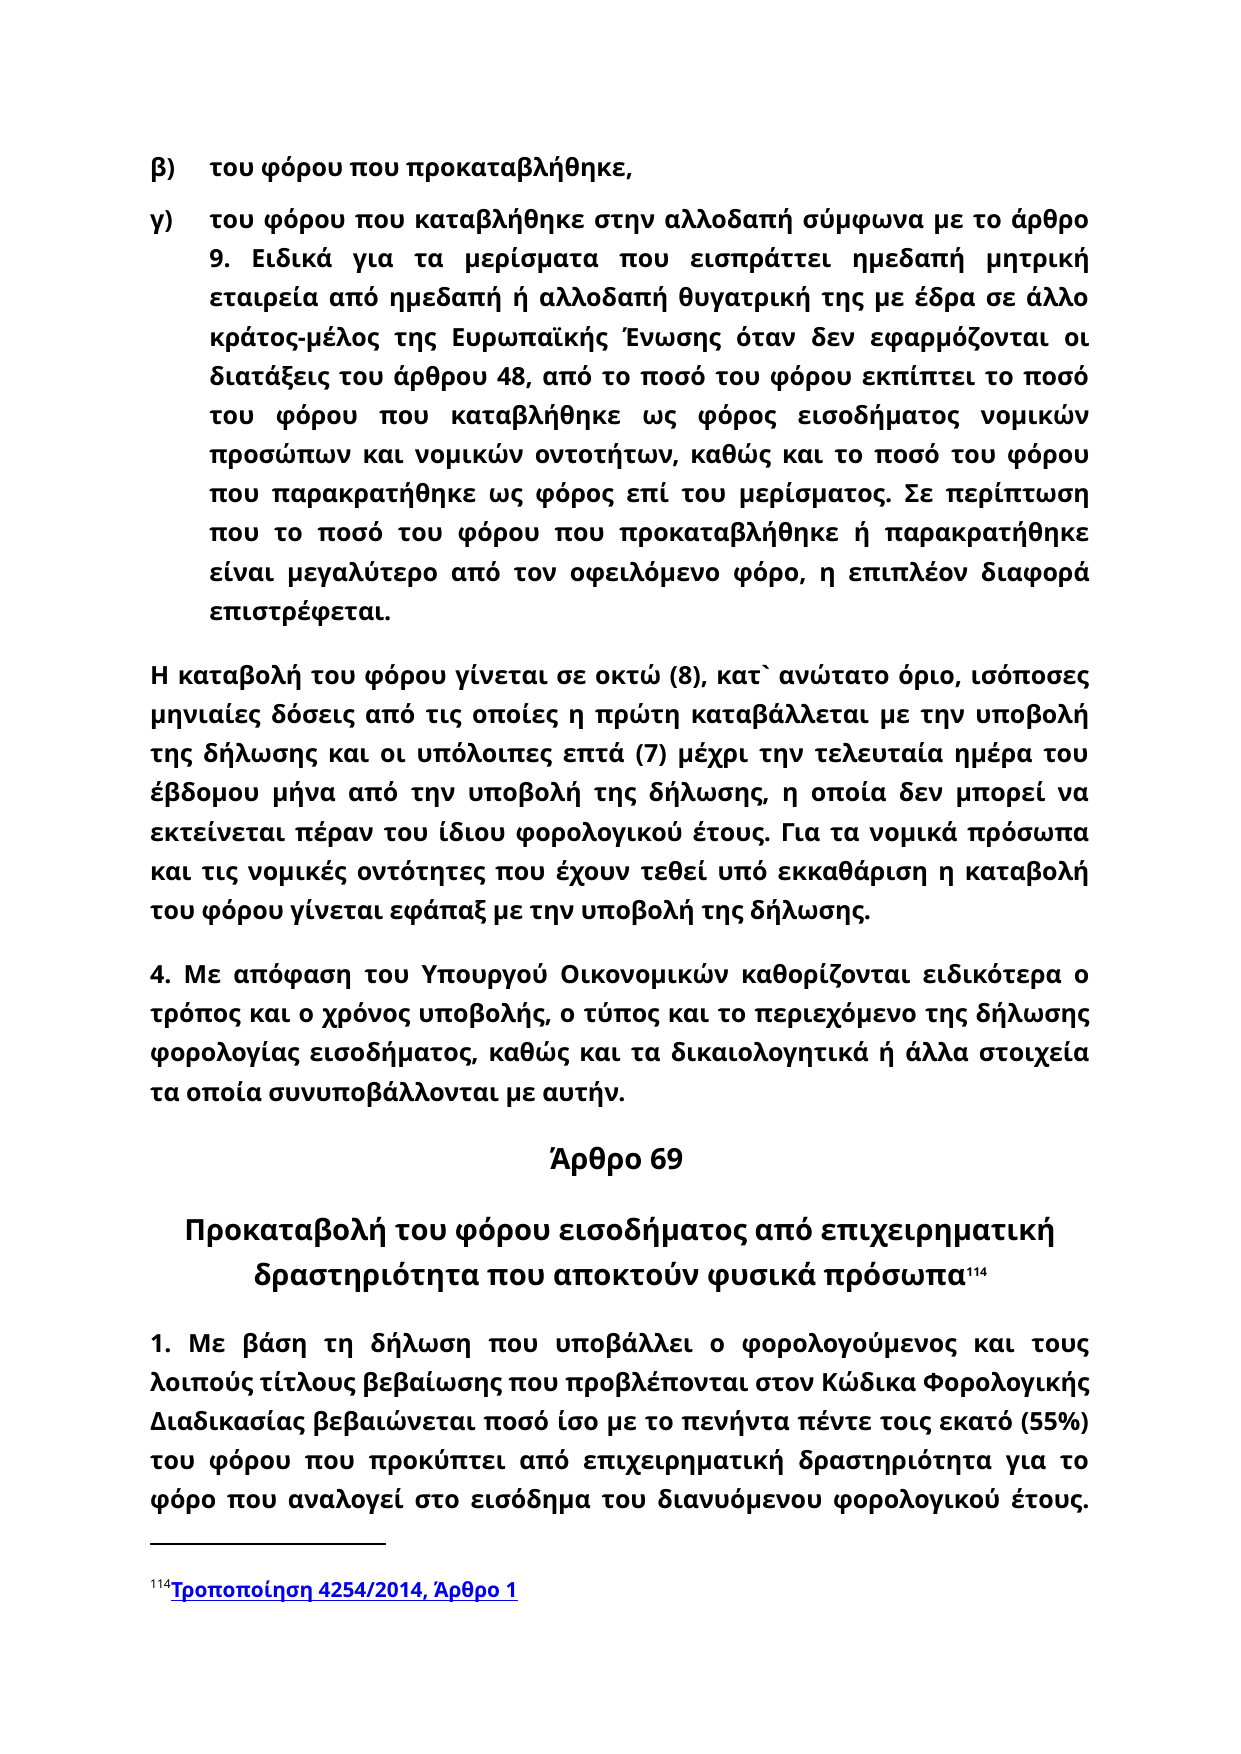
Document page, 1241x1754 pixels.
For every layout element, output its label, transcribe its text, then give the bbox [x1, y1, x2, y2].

subtitle Προκαταβολή του φόρου εισοδήματος από επιχειρηματική δραστηριότητα που αποκτούν φυσικά πρόσωπα [150, 1209, 1090, 1294]
text Τροποποίηση 4254/2014, Άρθρο 1 [150, 1576, 1090, 1604]
list γ) του φόρου που καταβλήθηκε στην αλλοδαπή σύμφωνα με το άρθρο 9. Ειδικά για τα μερίσματα που εισπράττει ημεδαπή μητρική εταιρεία από ημεδαπή ή αλλοδαπή θυγατρική της με έδρα σε άλλο κράτος-μέλος της Ευρωπαϊκής Ένωσης όταν δεν εφαρμόζονται οι διατάξεις του άρθρου 48, από το ποσό του φόρου εκπίπτει το ποσό του φόρου που καταβλήθηκε ως φόρος εισοδήματος νομικών προσώπων και νομικών οντοτήτων, καθώς και το ποσό του φόρου που παρακρατήθηκε ως φόρος επί του μερίσματος. Σε περίπτωση που το ποσό του φόρου που προκαταβλήθηκε ή παρακρατήθηκε είναι μεγαλύτερο από τον οφειλόμενο φόρο, η επιπλέον διαφορά επιστρέφεται. [150, 202, 1090, 627]
text Η καταβολή του φόρου γίνεται σε οκτώ (8), κατ` ανώτατο όριο, ισόποσες μηνιαίες δόσεις από τις οποίες η πρώτη καταβάλλεται με την υποβολή της δήλωσης και οι υπόλοιπες επτά (7) μέχρι την τελευταία ημέρα του έβδομου μήνα από την υποβολή της δήλωσης, η οποία δεν μπορεί να εκτείνεται πέραν του ίδιου φορολογικού έτους. Για τα νομικά πρόσωπα και τις νομικές οντότητες που έχουν τεθεί υπό εκκαθάριση η καταβολή του φόρου γίνεται εφάπαξ με την υποβολή της δήλωσης. [150, 657, 1090, 927]
text 4. Με απόφαση του Υπουργού Οικονομικών καθορίζονται ειδικότερα ο τρόπος και ο χρόνος υποβολής, ο τύπος και το περιεχόμενο της δήλωσης φορολογίας εισοδήματος, καθώς και τα δικαιολογητικά ή άλλα στοιχεία τα οποία συνυποβάλλονται με αυτήν. [150, 957, 1090, 1108]
text 1. Με βάση τη δήλωση που υποβάλλει ο φορολογούμενος και τους λοιπούς τίτλους βεβαίωσης που προβλέπονται στον Κώδικα Φορολογικής Διαδικασίας βεβαιώνεται ποσό ίσο με το πενήντα πέντε τοις εκατό (55%) του φόρου που προκύπτει από επιχειρηματική δραστηριότητα για το φόρο που αναλογεί στο εισόδημα του διανυόμενου φορολογικού έτους. [150, 1325, 1090, 1516]
subtitle Άρθρο 69 [150, 1138, 1090, 1178]
list β) του φόρου που προκαταβλήθηκε, [150, 150, 1090, 184]
